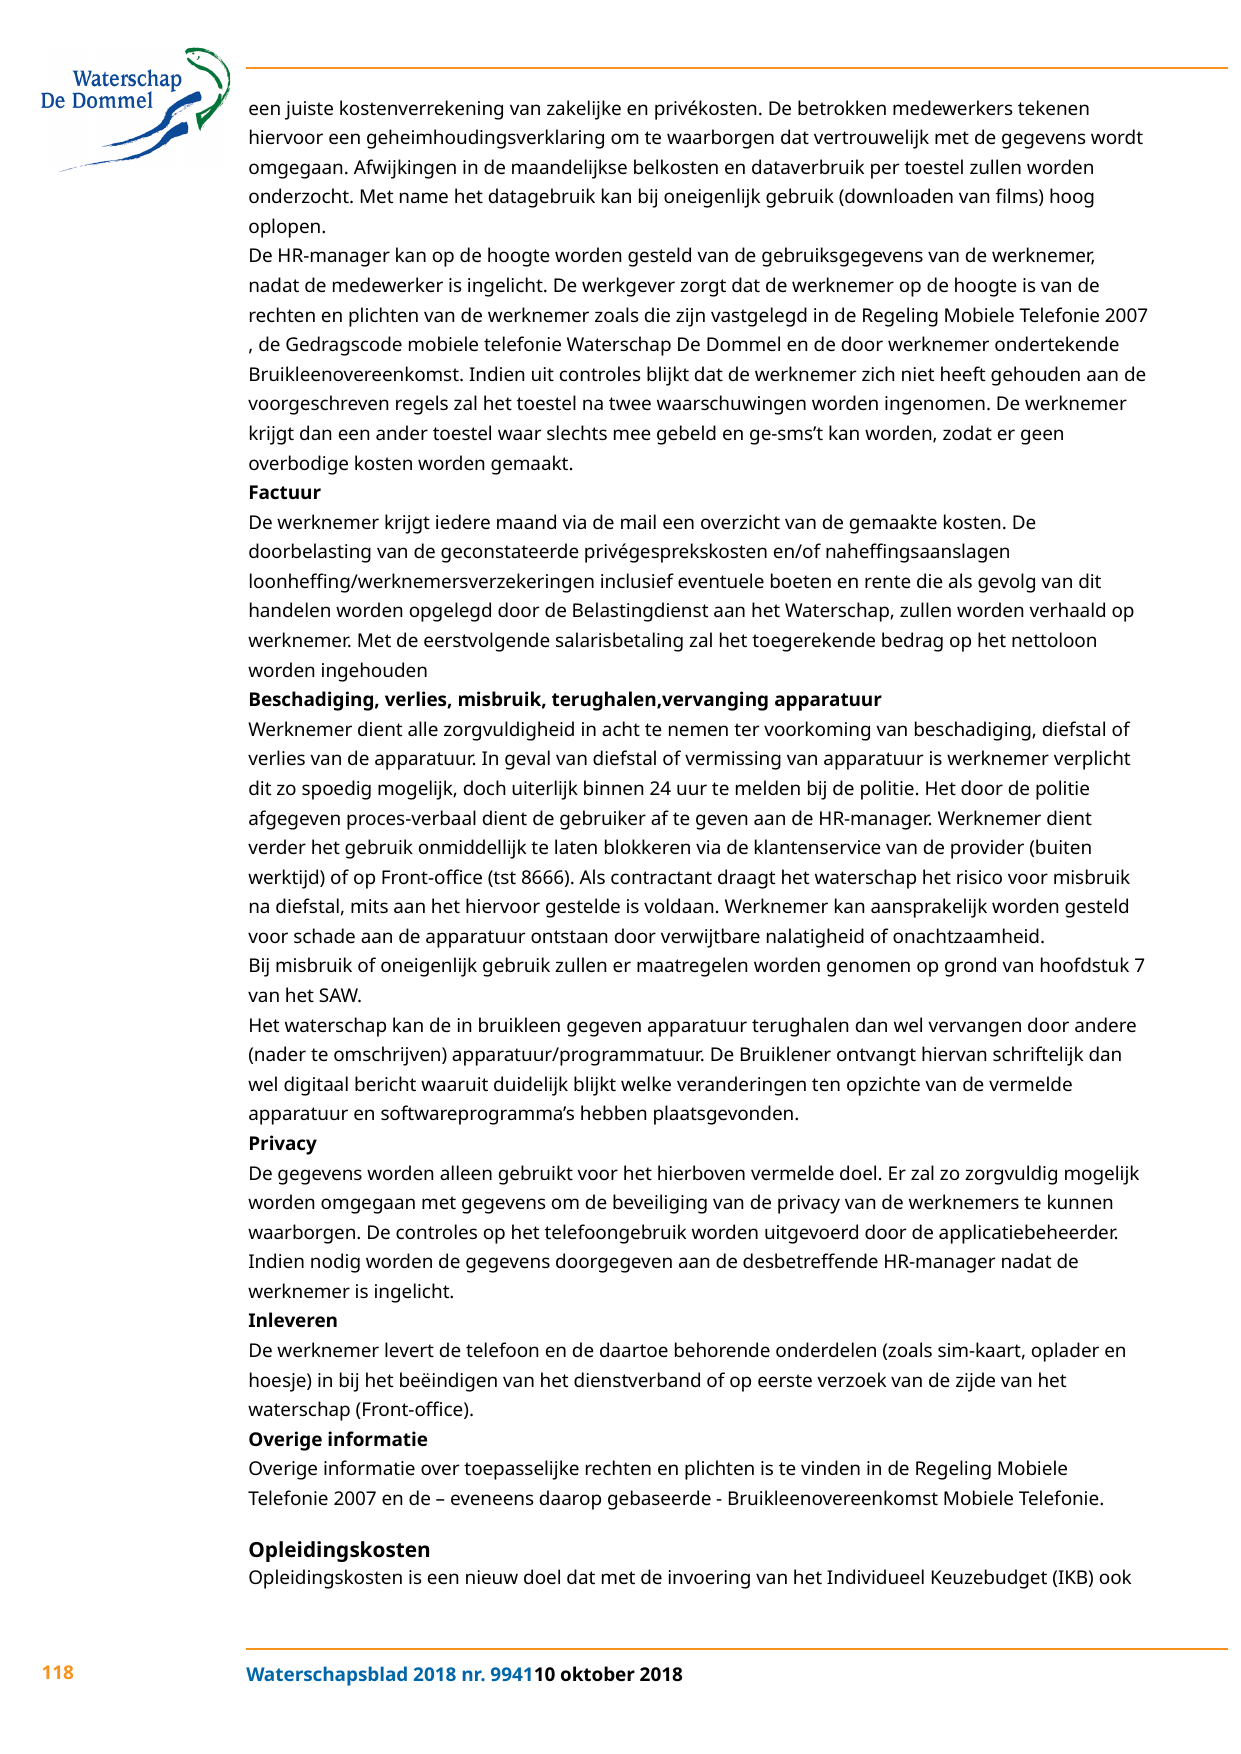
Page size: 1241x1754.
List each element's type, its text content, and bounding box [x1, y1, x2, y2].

text Factuur [248, 479, 1152, 505]
text Bij misbruik of oneigenlijk gebruik zullen er maatregelen worden genomen op grond van hoofdstuk 7 van het SAW. [248, 953, 1152, 1008]
text Opleidingskosten [248, 1536, 1152, 1564]
text De werknemer levert de telefoon en de daartoe behorende onderdelen (zoals sim-kaart, oplader en hoesje) in bij het beëindigen van het dienstverband of op eerste verzoek van de zijde van het waterschap (Front-office). [248, 1337, 1152, 1422]
text Het waterschap kan de in bruikleen gegeven apparatuur terughalen dan wel vervangen door andere (nader te omschrijven) apparatuur/programmatuur. De Bruiklener ontvangt hiervan schriftelijk dan wel digitaal bericht waaruit duidelijk blijkt welke veranderingen ten opzichte van de vermelde apparatuur en softwareprogramma’s hebben plaatsgevonden. [248, 1012, 1152, 1126]
text Werknemer dient alle zorgvuldigheid in acht te nemen ter voorkoming van beschadiging, diefstal of verlies van de apparatuur. In geval van diefstal of vermissing van apparatuur is werknemer verplicht dit zo spoedig mogelijk, doch uiterlijk binnen 24 uur te melden bij de politie. Het door de politie afgegeven proces-verbaal dient de gebruiker af te geven aan de HR-manager. Werknemer dient verder het gebruik onmiddellijk te laten blokkeren via de klantenservice van de provider (buiten werktijd) of op Front-office (tst 8666). Als contractant draagt het waterschap het risico voor misbruik na diefstal, mits aan het hiervoor gestelde is voldaan. Werknemer kan aansprakelijk worden gesteld voor schade aan de apparatuur ontstaan door verwijtbare nalatigheid of onachtzaamheid. [248, 716, 1152, 949]
text De HR-manager kan op de hoogte worden gesteld van de gebruiksgegevens van de werknemer, nadat de medewerker is ingelicht. De werkgever zorgt dat de werknemer op de hoogte is van de rechten en plichten van de werknemer zoals die zijn vastgelegd in de Regeling Mobiele Telefonie 2007 , de Gedragscode mobiele telefonie Waterschap De Dommel en de door werknemer ondertekende Bruikleenovereenkomst. Indien uit controles blijkt dat de werknemer zich niet heeft gehouden aan de voorgeschreven regels zal het toestel na twee waarschuwingen worden ingenomen. De werknemer krijgt dan een ander toestel waar slechts mee gebeld en ge-sms’t kan worden, zodat er geen overbodige kosten worden gemaakt. [248, 243, 1152, 476]
text De gegevens worden alleen gebruikt voor het hierboven vermelde doel. Er zal zo zorgvuldig mogelijk worden omgegaan met gegevens om de beveiliging van de privacy van de werknemers te kunnen waarborgen. De controles op het telefoongebruik worden uitgevoerd door de applicatiebeheerder. Indien nodig worden de gegevens doorgegeven aan de desbetreffende HR-manager nadat de werknemer is ingelicht. [248, 1160, 1152, 1304]
text Privacy [248, 1130, 1152, 1156]
text De werknemer krijgt iedere maand via de mail een overzicht van de gemaakte kosten. De doorbelasting van de geconstateerde privégesprekskosten en/of naheffingsaanslagen loonheffing/werknemersverzekeringen inclusief eventuele boeten en rente die als gevolg van dit handelen worden opgelegd door de Belastingdienst aan het Waterschap, zullen worden verhaald op werknemer. Met de eerstvolgende salarisbetaling zal het toegerekende bedrag op het nettoloon worden ingehouden [248, 509, 1152, 683]
text Overige informatie over toepasselijke rechten en plichten is te vinden in de Regeling Mobiele Telefonie 2007 en de – eveneens daarop gebaseerde - Bruikleenovereenkomst Mobiele Telefonie. [248, 1456, 1152, 1511]
text Opleidingskosten is een nieuw doel dat met de invoering van het Individueel Keuzebudget (IKB) ook [248, 1564, 1152, 1590]
text Beschadiging, verlies, misbruik, terughalen,vervanging apparatuur [248, 686, 1152, 712]
text Inleveren [248, 1308, 1152, 1333]
text een juiste kostenverrekening van zakelijke en privékosten. De betrokken medewerkers tekenen hiervoor een geheimhoudingsverklaring om te waarborgen dat vertrouwelijk met de gegevens wordt omgegaan. Afwijkingen in de maandelijkse belkosten en dataverbruik per toestel zullen worden onderzocht. Met name het datagebruik kan bij oneigenlijk gebruik (downloaden van films) hoog oplopen. [248, 95, 1152, 239]
text Overige informatie [248, 1426, 1152, 1452]
picture [41, 47, 231, 172]
